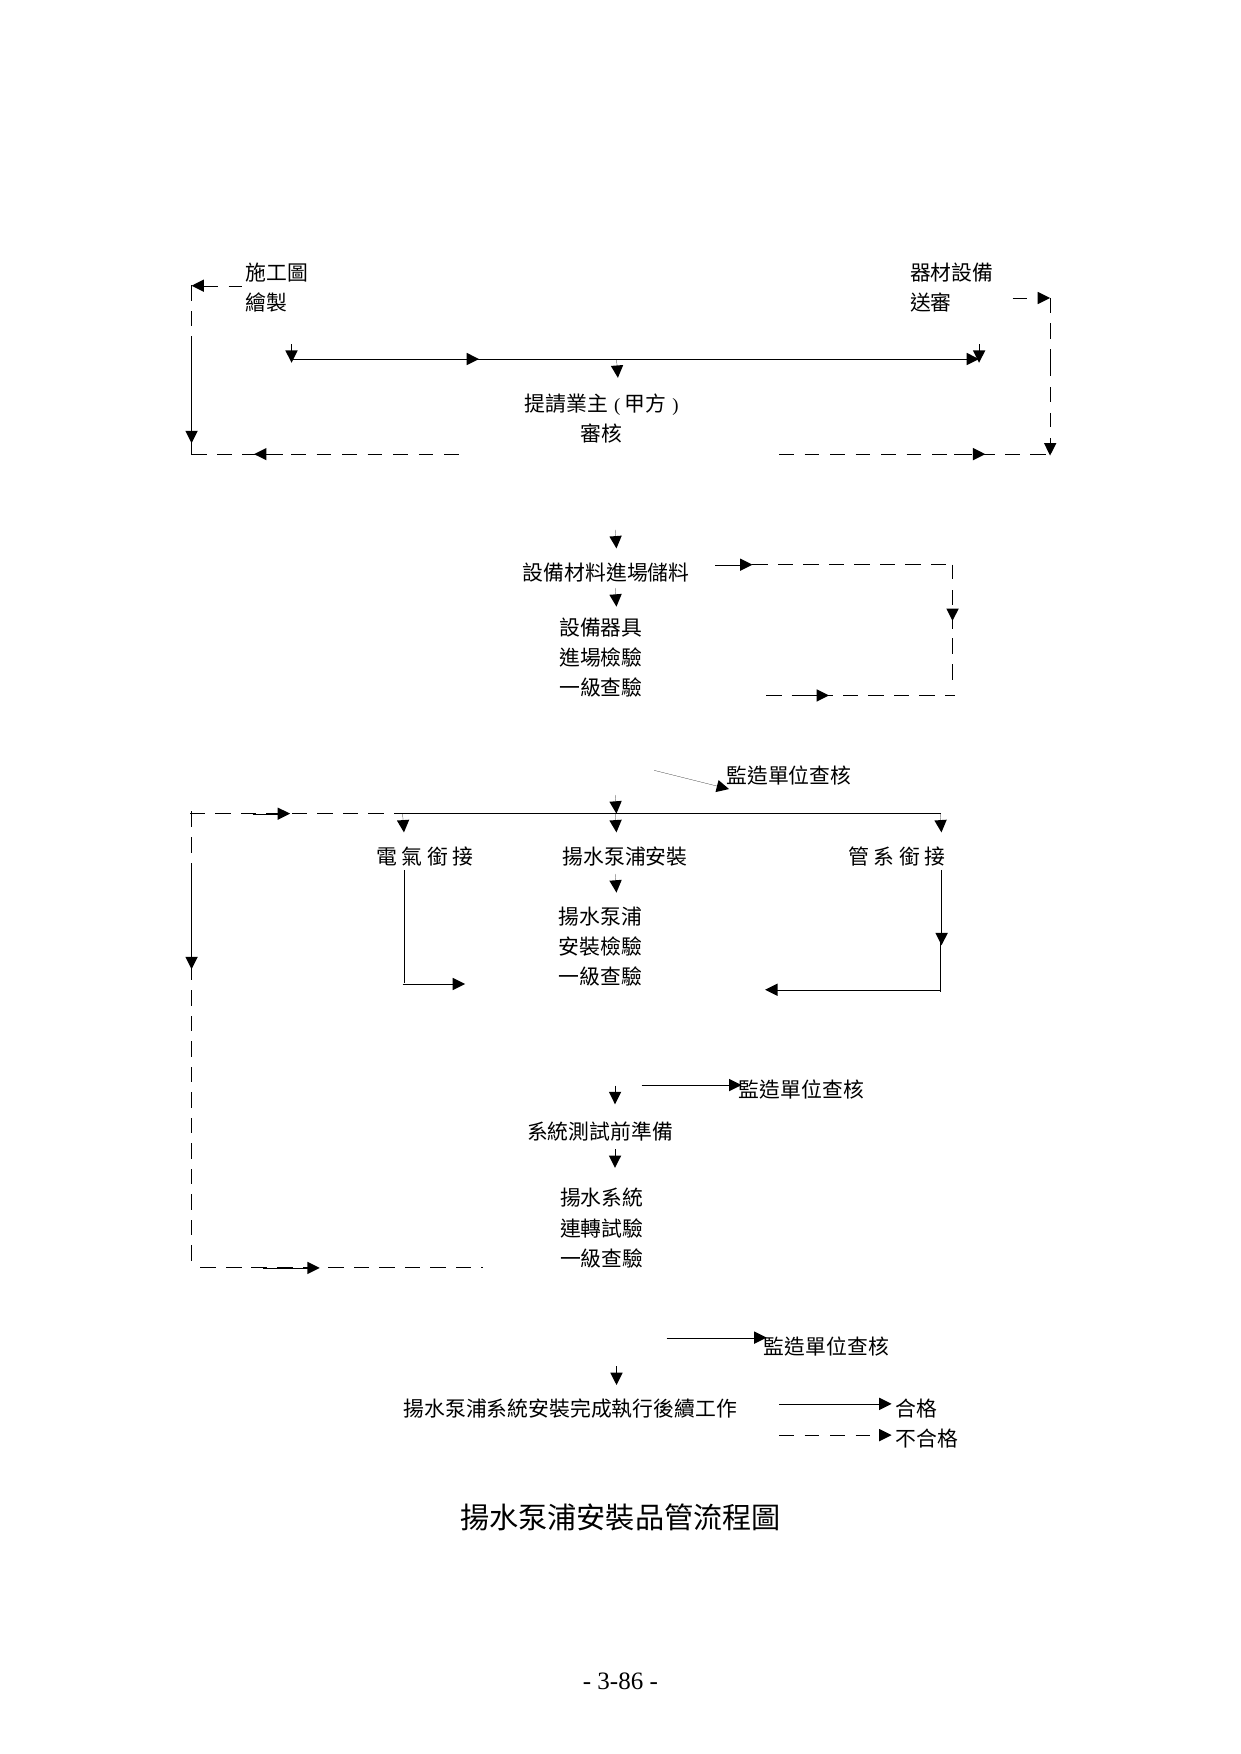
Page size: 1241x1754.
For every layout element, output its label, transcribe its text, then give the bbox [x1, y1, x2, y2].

text 揚水泵浦安裝品管流程圖 [148, 1494, 1092, 1537]
